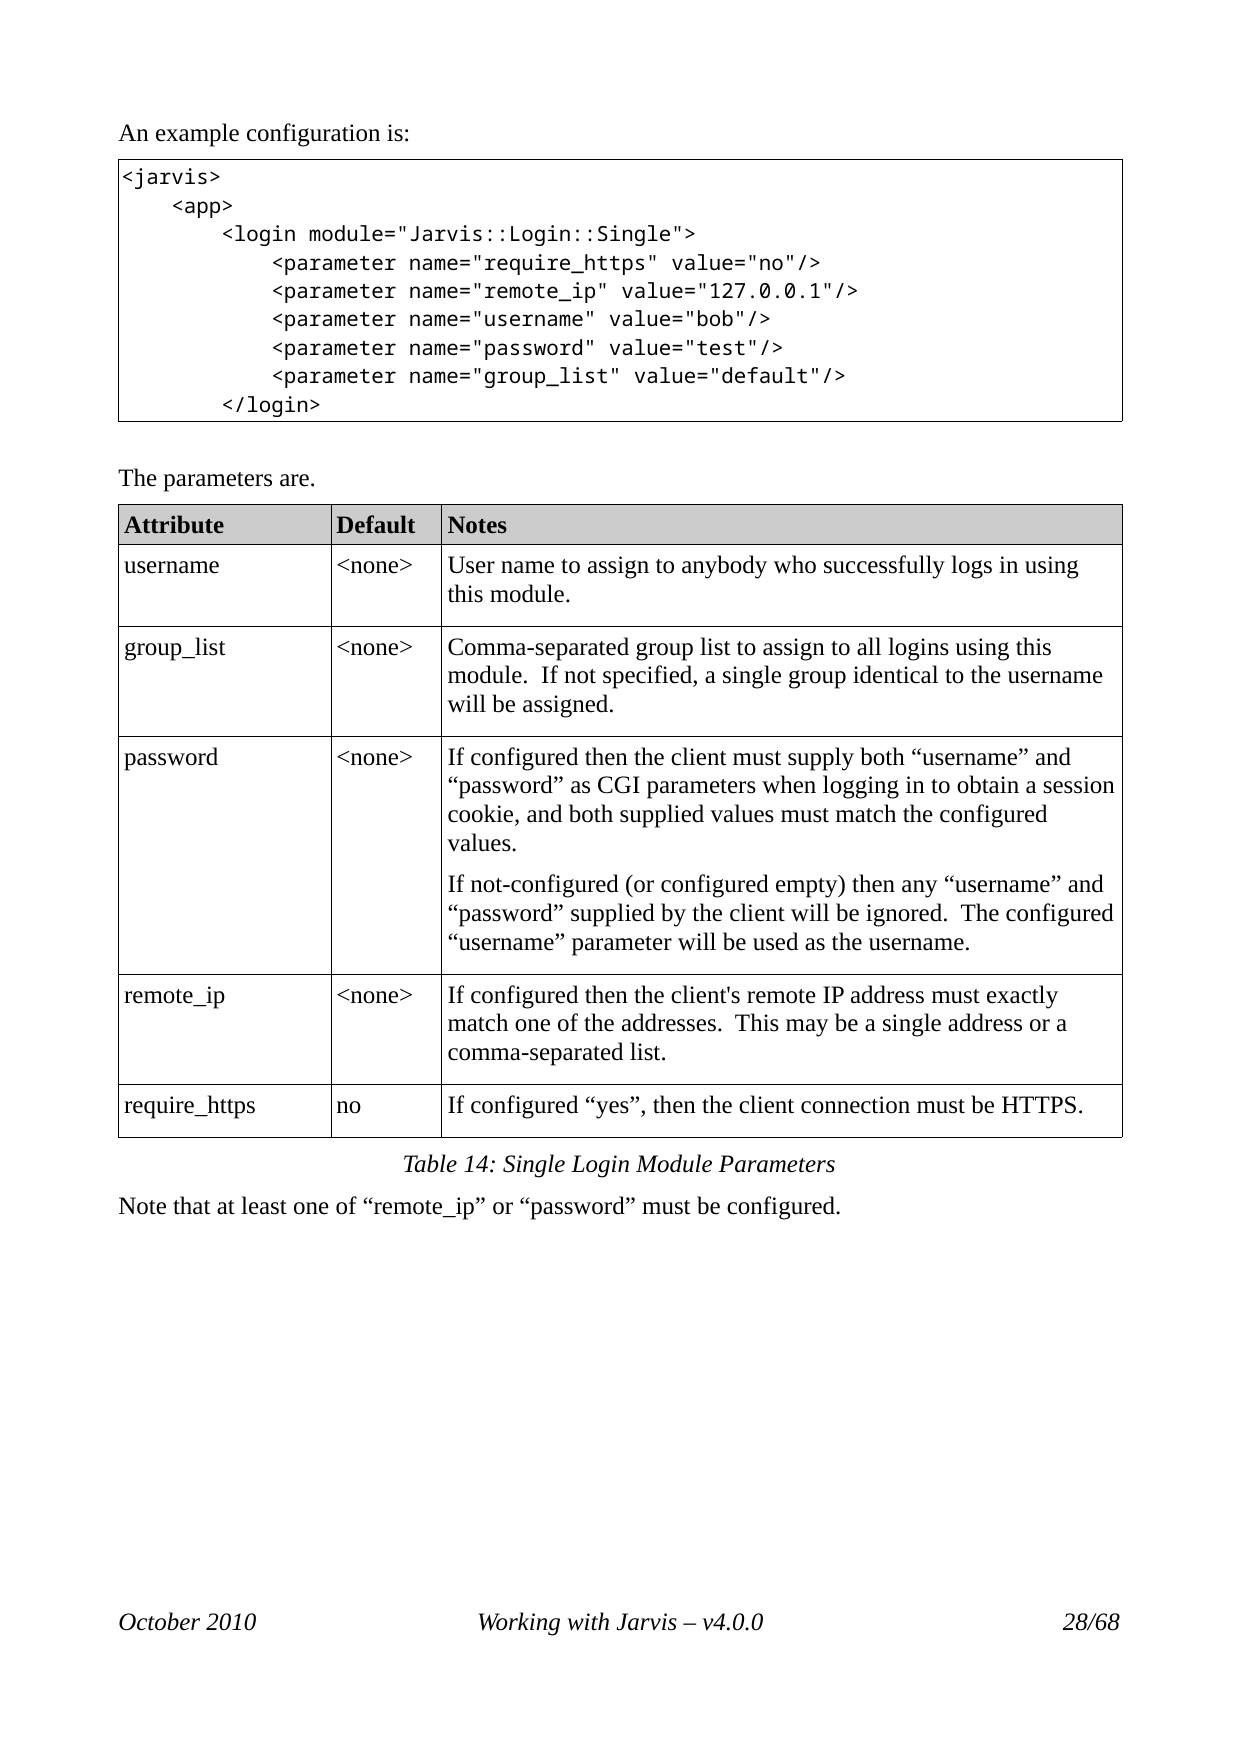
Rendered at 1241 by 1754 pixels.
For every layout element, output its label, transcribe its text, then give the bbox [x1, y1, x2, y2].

table_cell <none> [332, 975, 441, 1084]
text </login> [119, 387, 1122, 421]
text <parameter name="password" value="test"/> [119, 330, 1122, 358]
table_cell If configured then the client must supply both “username” and “password” as CGI parameters when logging in to obtain a session cookie, and both supplied values must match the configured values. If not-configured (or configured empty) then any “username” and “password” supplied by the client will be ignored. The configured “username” parameter will be used as the username. [442, 737, 1122, 974]
table_cell group_list [119, 627, 331, 736]
text <parameter name="username" value="bob"/> [119, 302, 1122, 330]
table_cell <none> [332, 545, 441, 626]
table_cell no [332, 1085, 441, 1137]
table_cell require_https [119, 1085, 331, 1137]
text Note that at least one of “remote_ip” or “password” must be configured. [118, 1191, 1122, 1219]
text <jarvis> [119, 160, 1122, 188]
table_cell remote_ip [119, 975, 331, 1084]
table_cell password [119, 737, 331, 974]
table_header Notes [442, 505, 1122, 544]
text The parameters are. [118, 463, 1122, 491]
table_cell If configured then the client's remote IP address must exactly match one of the addresses. This may be a single address or a comma-separated list. [442, 975, 1122, 1084]
text <login module="Jarvis::Login::Single"> [119, 216, 1122, 245]
text <parameter name="remote_ip" value="127.0.0.1"/> [119, 273, 1122, 302]
table_cell username [119, 545, 331, 626]
table_cell <none> [332, 737, 441, 974]
text An example configuration is: [118, 118, 1122, 147]
text <app> [119, 188, 1122, 216]
table_cell If configured “yes”, then the client connection must be HTTPS. [442, 1085, 1122, 1137]
table_cell Comma-separated group list to assign to all logins using this module. If not specified, a single group identical to the username will be assigned. [442, 627, 1122, 736]
table_cell <none> [332, 627, 441, 736]
table_cell User name to assign to anybody who successfully logs in using this module. [442, 545, 1122, 626]
text <parameter name="require_https" value="no"/> [119, 245, 1122, 273]
table_header Attribute [119, 505, 331, 544]
text <parameter name="group_list" value="default"/> [119, 358, 1122, 387]
text Table 14: Single Login Module Parameters [118, 1149, 1122, 1178]
table_header Default [332, 505, 441, 544]
